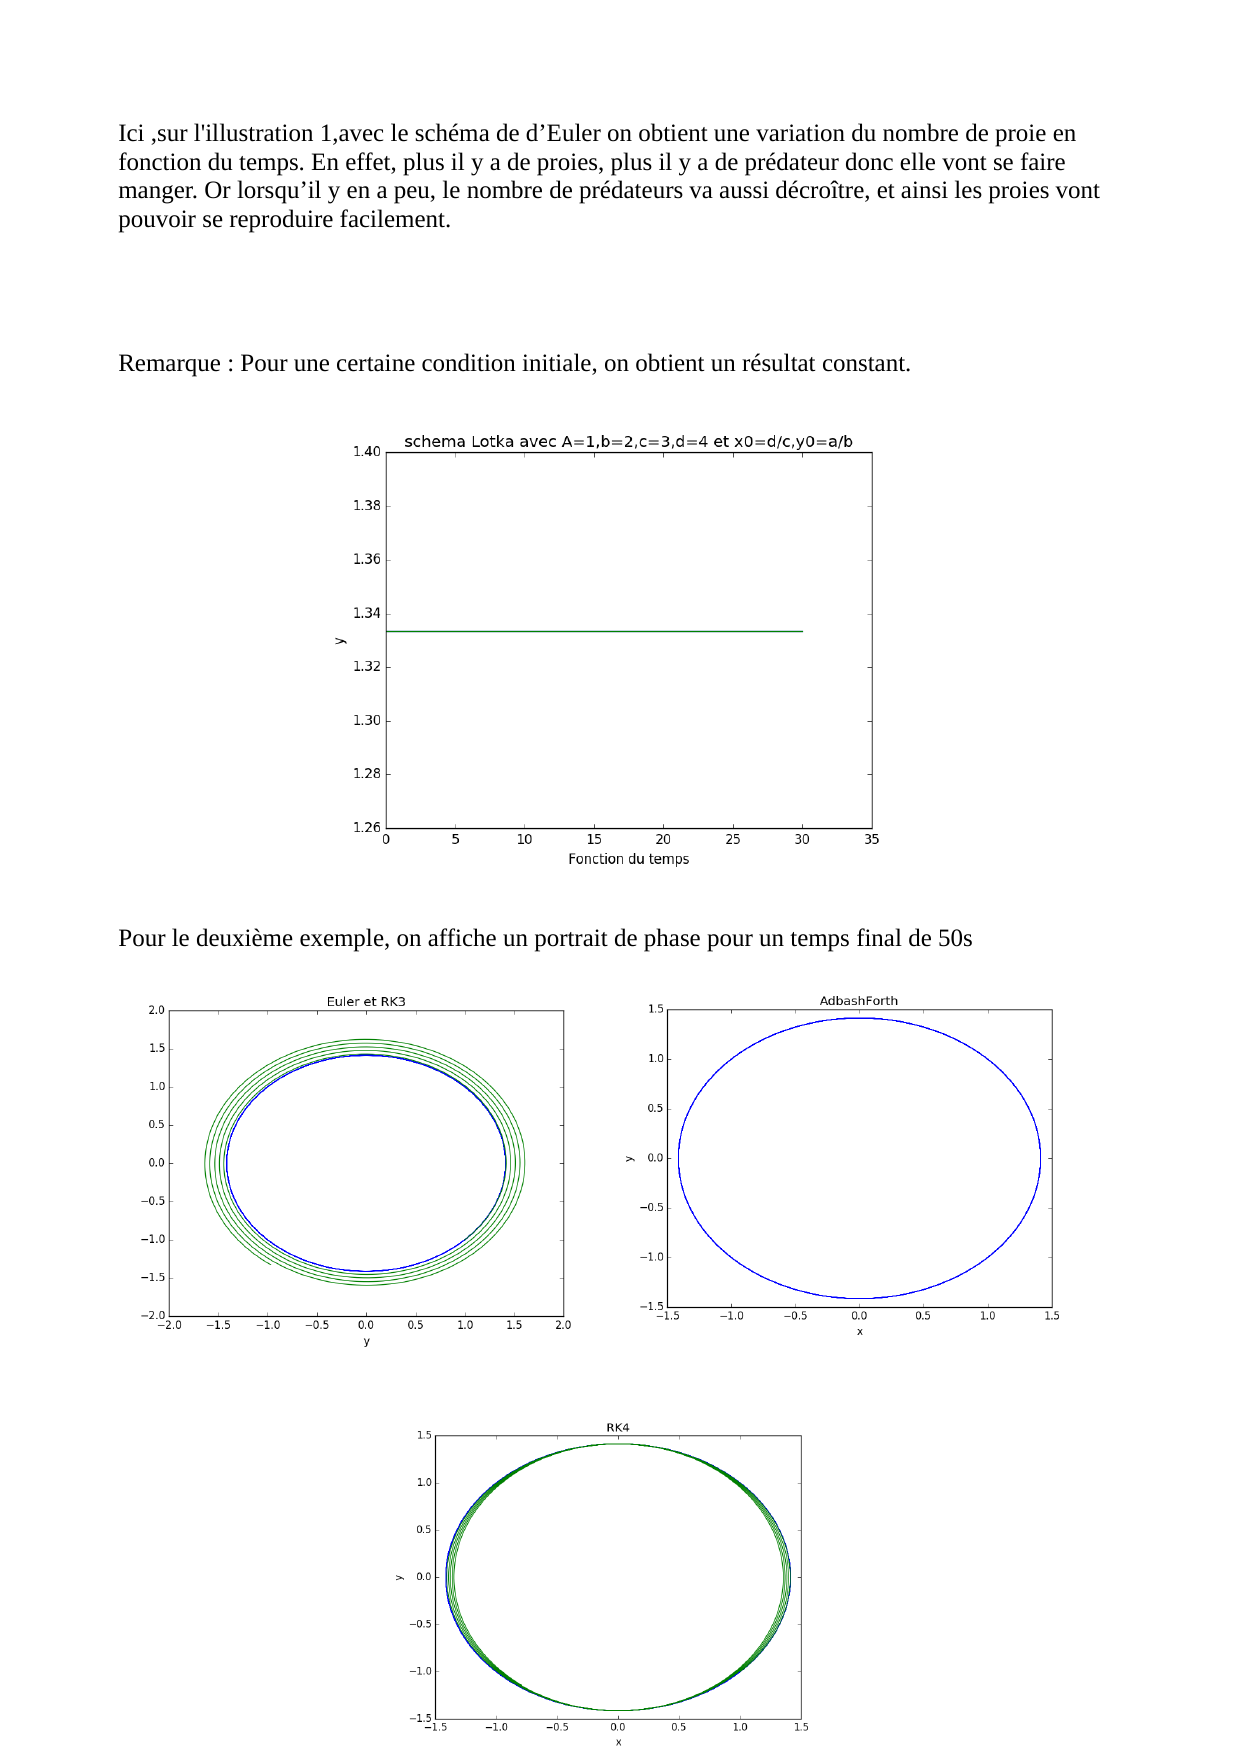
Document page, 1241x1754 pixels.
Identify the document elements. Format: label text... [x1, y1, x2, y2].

text Remarque : Pour une certaine condition initiale, on obtient un résultat constant. [118, 348, 1122, 377]
text Pour le deuxième exemple, on affiche un portrait de phase pour un temps final de 50s [118, 923, 1122, 952]
picture [307, 405, 933, 875]
picture [376, 1400, 848, 1754]
picture [105, 972, 1101, 1354]
text Ici ,sur l'illustration 1,avec le schéma de d’Euler on obtient une variation du nombre de proie en fonction du temps. En effet, plus il y a de proies, plus il y a de prédateur donc elle vont se faire manger. Or lorsqu’il y en a peu, le nombre de prédateurs va aussi décroître, et ainsi les proies vont pouvoir se reproduire facilement. [118, 118, 1122, 233]
